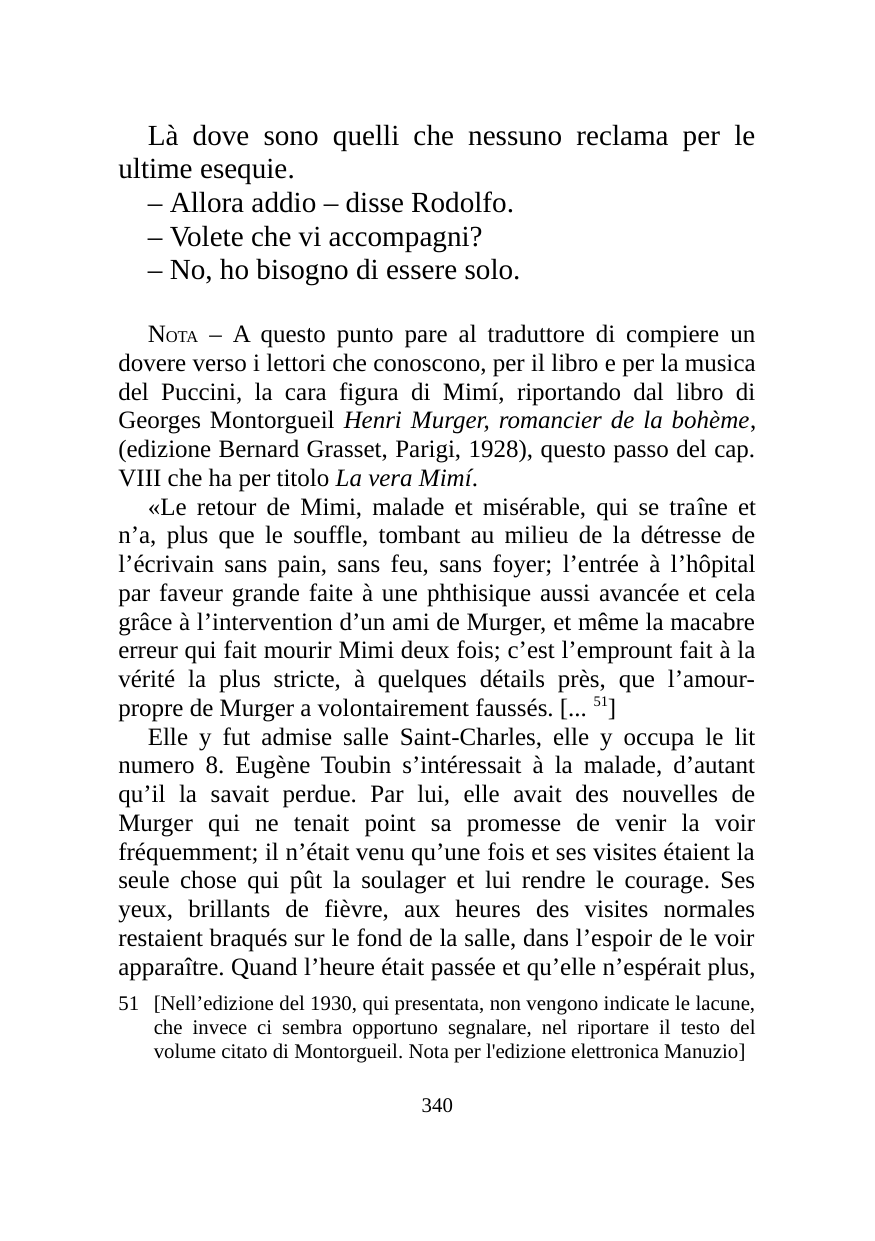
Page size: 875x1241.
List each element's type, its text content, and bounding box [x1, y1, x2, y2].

text [Nell’edizione del 1930, qui presentata, non vengono indicate le lacune, che invece ci sembra opportuno segnalare, nel riportare il testo del volume citato di Montorgueil. Nota per l'edizione elettronica Manuzio] [118, 991, 756, 1063]
text Là dove sono quelli che nessuno reclama per le ultime esequie. [118, 118, 756, 185]
text «Le retour de Mimi, malade et misérable, qui se traîne et n’a, plus que le souffle, tombant au milieu de la détresse de l’écrivain sans pain, sans feu, sans foyer; l’entrée à l’hôpital par faveur grande faite à une phthisique aussi avancée et cela grâce à l’intervention d’un ami de Murger, et même la macabre erreur qui fait mourir Mimi deux fois; c’est l’emprount fait à la vérité la plus stricte, à quelques détails près, que l’amour-propre de Murger a volontairement faussés. [... ] [118, 492, 756, 722]
text ‒ No, ho bisogno di essere solo. [118, 252, 756, 286]
text ‒ Allora addio ‒ disse Rodolfo. [118, 185, 756, 219]
text ‒ Volete che vi accompagni? [118, 219, 756, 252]
text Elle y fut admise salle Saint-Charles, elle y occupa le lit numero 8. Eugène Toubin s’intéressait à la malade, d’autant qu’il la savait perdue. Par lui, elle avait des nouvelles de Murger qui ne tenait point sa promesse de venir la voir fréquemment; il n’était venu qu’une fois et ses visites étaient la seule chose qui pût la soulager et lui rendre le courage. Ses yeux, brillants de fièvre, aux heures des visites normales restaient braqués sur le fond de la salle, dans l’espoir de le voir apparaître. Quand l’heure était passée et qu’elle n’espérait plus, [118, 722, 756, 981]
text Nota ‒ A questo punto pare al traduttore di compiere un dovere verso i lettori che conoscono, per il libro e per la musica del Puccini, la cara figura di Mimí, riportando dal libro di Georges Montorgueil Henri Murger, romancier de la bohème, (edizione Bernard Grasset, Parigi, 1928), questo passo del cap. VIII che ha per titolo La vera Mimí. [118, 319, 756, 492]
